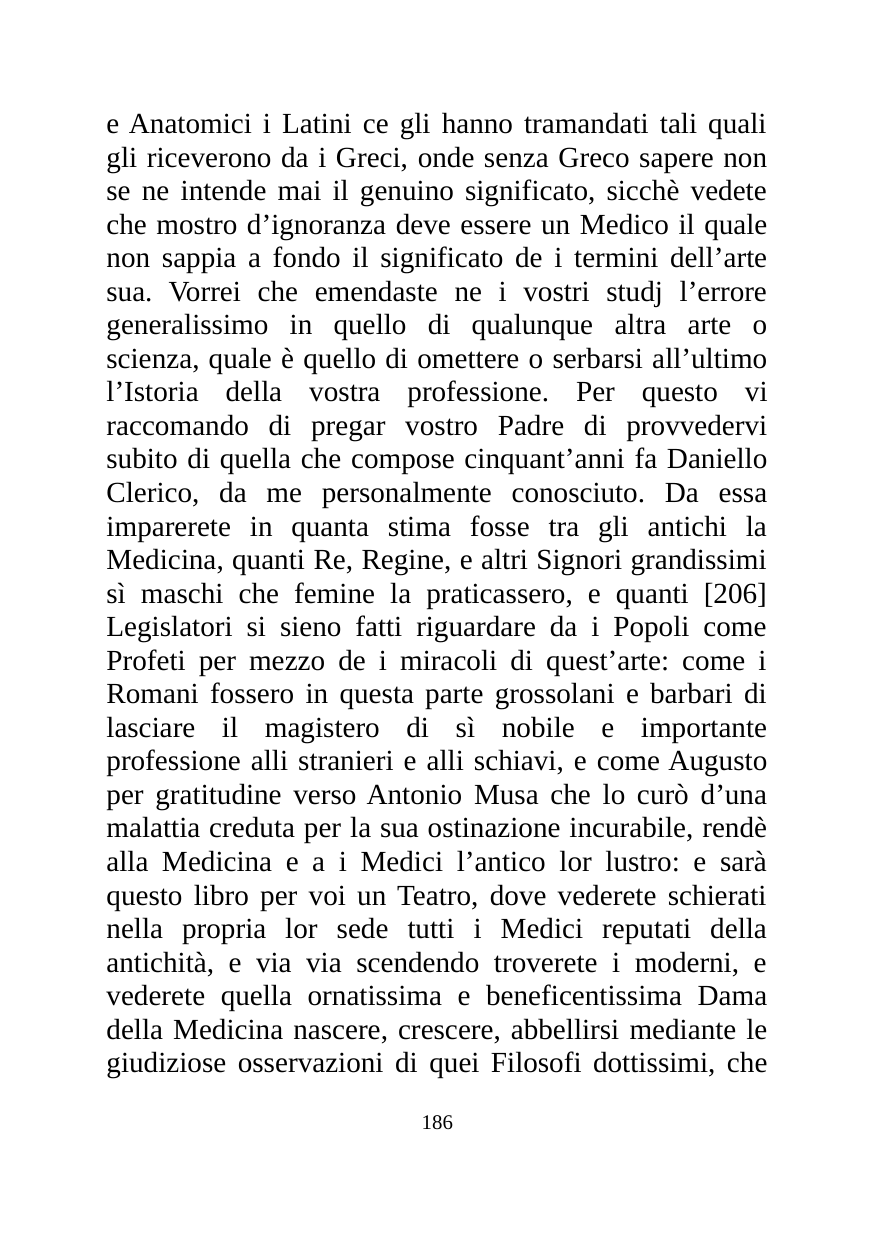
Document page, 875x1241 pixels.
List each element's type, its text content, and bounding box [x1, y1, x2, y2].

text e Anatomici i Latini ce gli hanno tramandati tali quali gli riceverono da i Greci, onde senza Greco sapere non se ne intende mai il genuino significato, sicchè vedete che mostro d’ignoranza deve essere un Medico il quale non sappia a fondo il significato de i termini dell’arte sua. Vorrei che emendaste ne i vostri studj l’errore generalissimo in quello di qualunque altra arte o scienza, quale è quello di omettere o serbarsi all’ultimo l’Istoria della vostra professione. Per questo vi raccomando di pregar vostro Padre di provvedervi subito di quella che compose cinquant’anni fa Daniello Clerico, da me personalmente conosciuto. Da essa imparerete in quanta stima fosse tra gli antichi la Medicina, quanti Re, Regine, e altri Signori grandissimi sì maschi che femine la praticassero, e quanti [206] Legislatori si sieno fatti riguardare da i Popoli come Profeti per mezzo de i miracoli di quest’arte: come i Romani fossero in questa parte grossolani e barbari di lasciare il magistero di sì nobile e importante professione alli stranieri e alli schiavi, e come Augusto per gratitudine verso Antonio Musa che lo curò d’una malattia creduta per la sua ostinazione incurabile, rendè alla Medicina e a i Medici l’antico lor lustro: e sarà questo libro per voi un Teatro, dove vederete schierati nella propria lor sede tutti i Medici reputati della antichità, e via via scendendo troverete i moderni, e vederete quella ornatissima e beneficentissima Dama della Medicina nascere, crescere, abbellirsi mediante le giudiziose osservazioni di quei Filosofi dottissimi, che [106, 106, 768, 1079]
